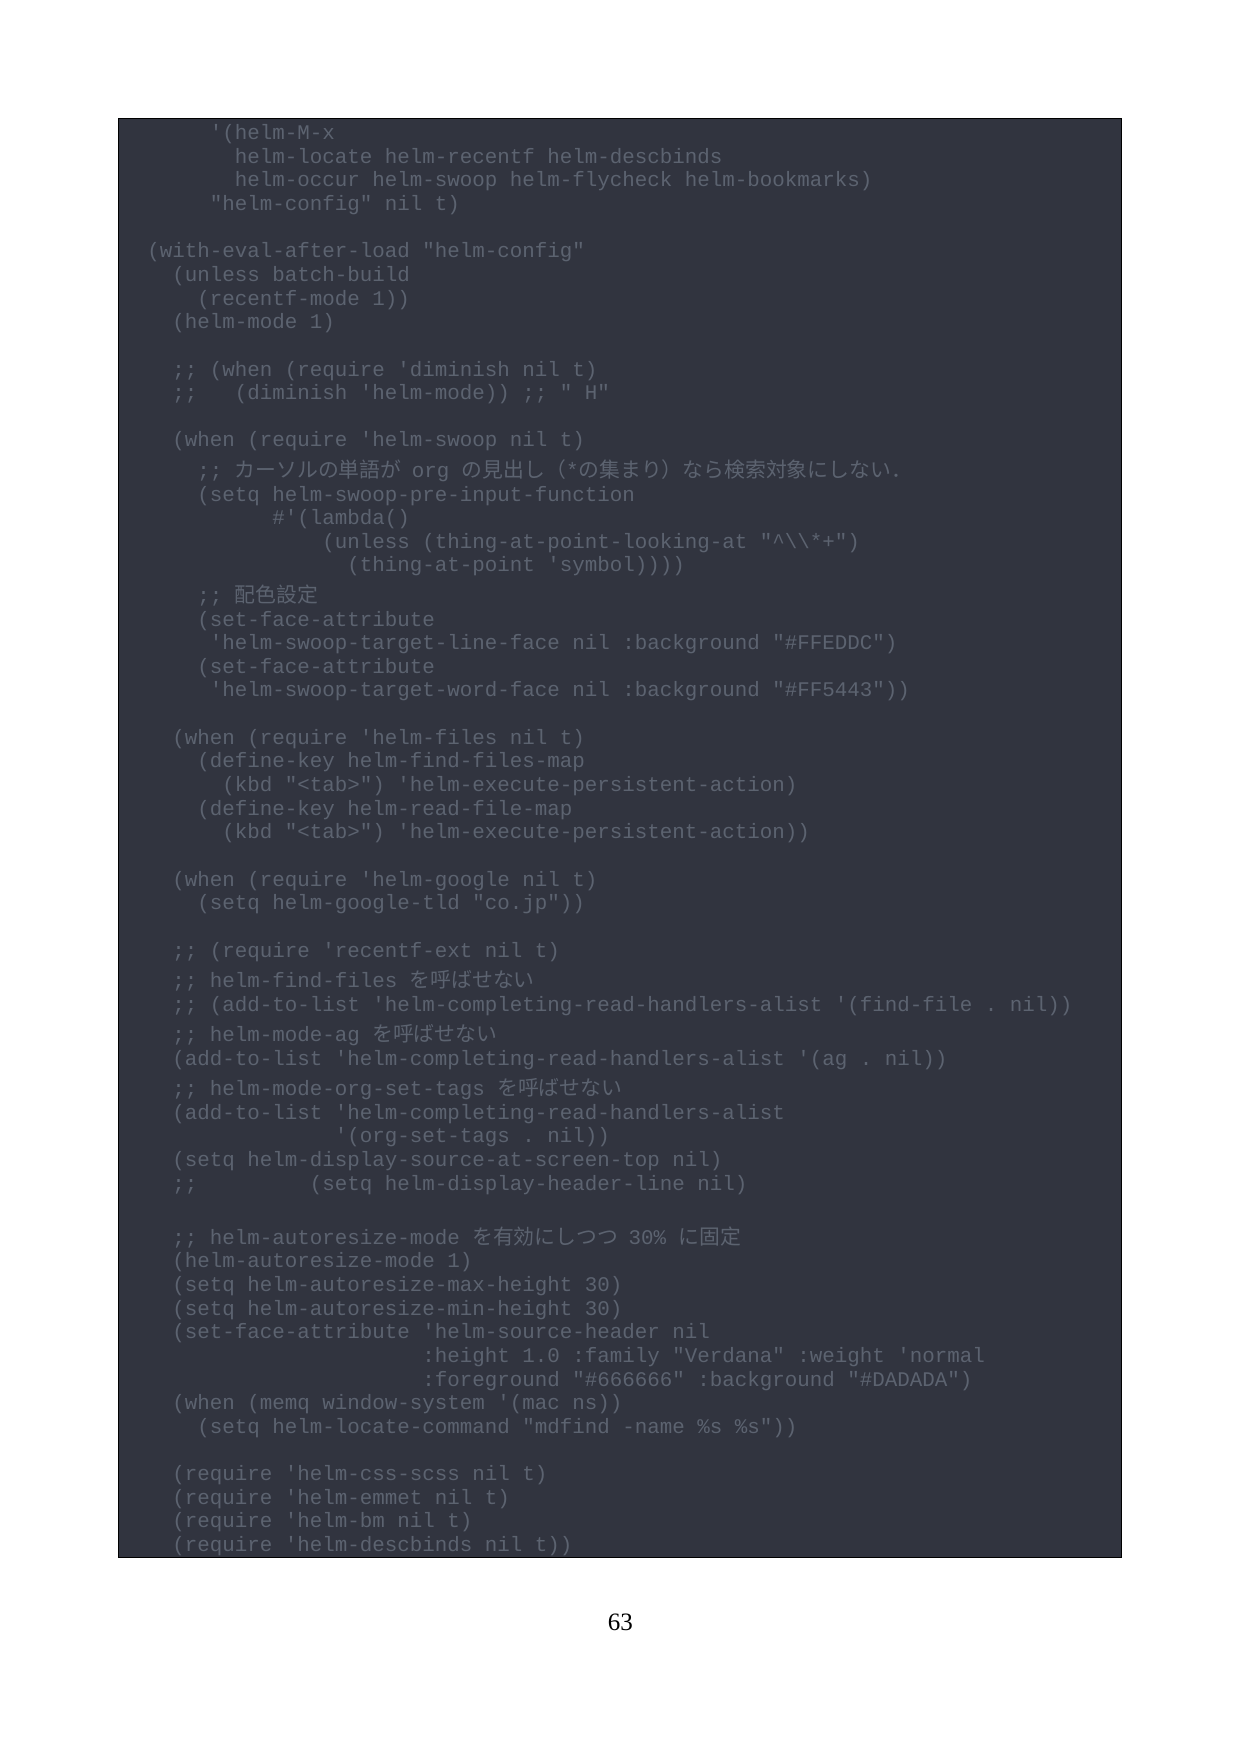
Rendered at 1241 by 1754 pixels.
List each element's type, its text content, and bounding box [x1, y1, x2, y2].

text (unless (thing-at-point-looking-at "^\\*+") [119, 527, 1121, 551]
text ;; (when (require 'diminish nil t) [119, 354, 1121, 378]
text (thing-at-point 'symbol)))) [119, 551, 1121, 574]
text '(org-set-tags . nil)) [119, 1121, 1121, 1145]
text (helm-autoresize-mode 1) [119, 1246, 1121, 1270]
text helm-locate helm-recentf helm-descbinds [119, 142, 1121, 165]
text (add-to-list 'helm-completing-read-handlers-alist '(ag . nil)) [119, 1044, 1121, 1067]
text #'(lambda() [119, 503, 1121, 527]
text 'helm-swoop-target-word-face nil :background "#FF5443")) [119, 676, 1121, 699]
text :height 1.0 :family "Verdana" :weight 'normal [119, 1341, 1121, 1365]
text (require 'helm-css-scss nil t) [119, 1459, 1121, 1483]
text ;; helm-find-files を呼ばせない [119, 959, 1121, 990]
text 'helm-swoop-target-line-face nil :background "#FFEDDC") [119, 628, 1121, 652]
text (with-eval-after-load "helm-config" [119, 236, 1121, 260]
text ;; (require 'recentf-ext nil t) [119, 936, 1121, 959]
text (when (require 'helm-google nil t) [119, 865, 1121, 888]
text (require 'helm-emmet nil t) [119, 1483, 1121, 1507]
text (setq helm-swoop-pre-input-function [119, 479, 1121, 503]
text (setq helm-locate-command "mdfind -name %s %s")) [119, 1412, 1121, 1436]
text '(helm-M-x [119, 119, 1121, 142]
text ;; helm-autoresize-mode を有効にしつつ 30% に固定 [119, 1216, 1121, 1246]
text (setq helm-autoresize-min-height 30) [119, 1294, 1121, 1317]
text (add-to-list 'helm-completing-read-handlers-alist [119, 1098, 1121, 1121]
text (recentf-mode 1)) [119, 284, 1121, 307]
text "helm-config" nil t) [119, 189, 1121, 213]
text (helm-mode 1) [119, 307, 1121, 331]
text :foreground "#666666" :background "#DADADA") [119, 1365, 1121, 1388]
text (require 'helm-descbinds nil t)) [119, 1530, 1121, 1557]
text (set-face-attribute 'helm-source-header nil [119, 1317, 1121, 1341]
text ;; (diminish 'helm-mode)) ;; " H" [119, 378, 1121, 402]
text (unless batch-build [119, 260, 1121, 284]
text ;; カーソルの単語が org の見出し（*の集まり）なら検索対象にしない． [119, 449, 1121, 479]
text (kbd "<tab>") 'helm-execute-persistent-action) [119, 770, 1121, 794]
text (setq helm-autoresize-max-height 30) [119, 1270, 1121, 1294]
text ;; helm-mode-ag を呼ばせない [119, 1013, 1121, 1044]
text (require 'helm-bm nil t) [119, 1507, 1121, 1530]
text ;; 配色設定 [119, 574, 1121, 604]
text (when (require 'helm-files nil t) [119, 723, 1121, 746]
text (when (require 'helm-swoop nil t) [119, 426, 1121, 449]
text (define-key helm-read-file-map [119, 794, 1121, 817]
text (kbd "<tab>") 'helm-execute-persistent-action)) [119, 817, 1121, 841]
text ;; (setq helm-display-header-line nil) [119, 1169, 1121, 1192]
text helm-occur helm-swoop helm-flycheck helm-bookmarks) [119, 165, 1121, 189]
text (setq helm-display-source-at-screen-top nil) [119, 1145, 1121, 1169]
text (set-face-attribute [119, 652, 1121, 676]
text ;; helm-mode-org-set-tags を呼ばせない [119, 1067, 1121, 1098]
text (set-face-attribute [119, 604, 1121, 628]
text (setq helm-google-tld "co.jp")) [119, 888, 1121, 912]
text (when (memq window-system '(mac ns)) [119, 1388, 1121, 1412]
text (define-key helm-find-files-map [119, 746, 1121, 770]
text ;; (add-to-list 'helm-completing-read-handlers-alist '(find-file . nil)) [119, 990, 1121, 1013]
